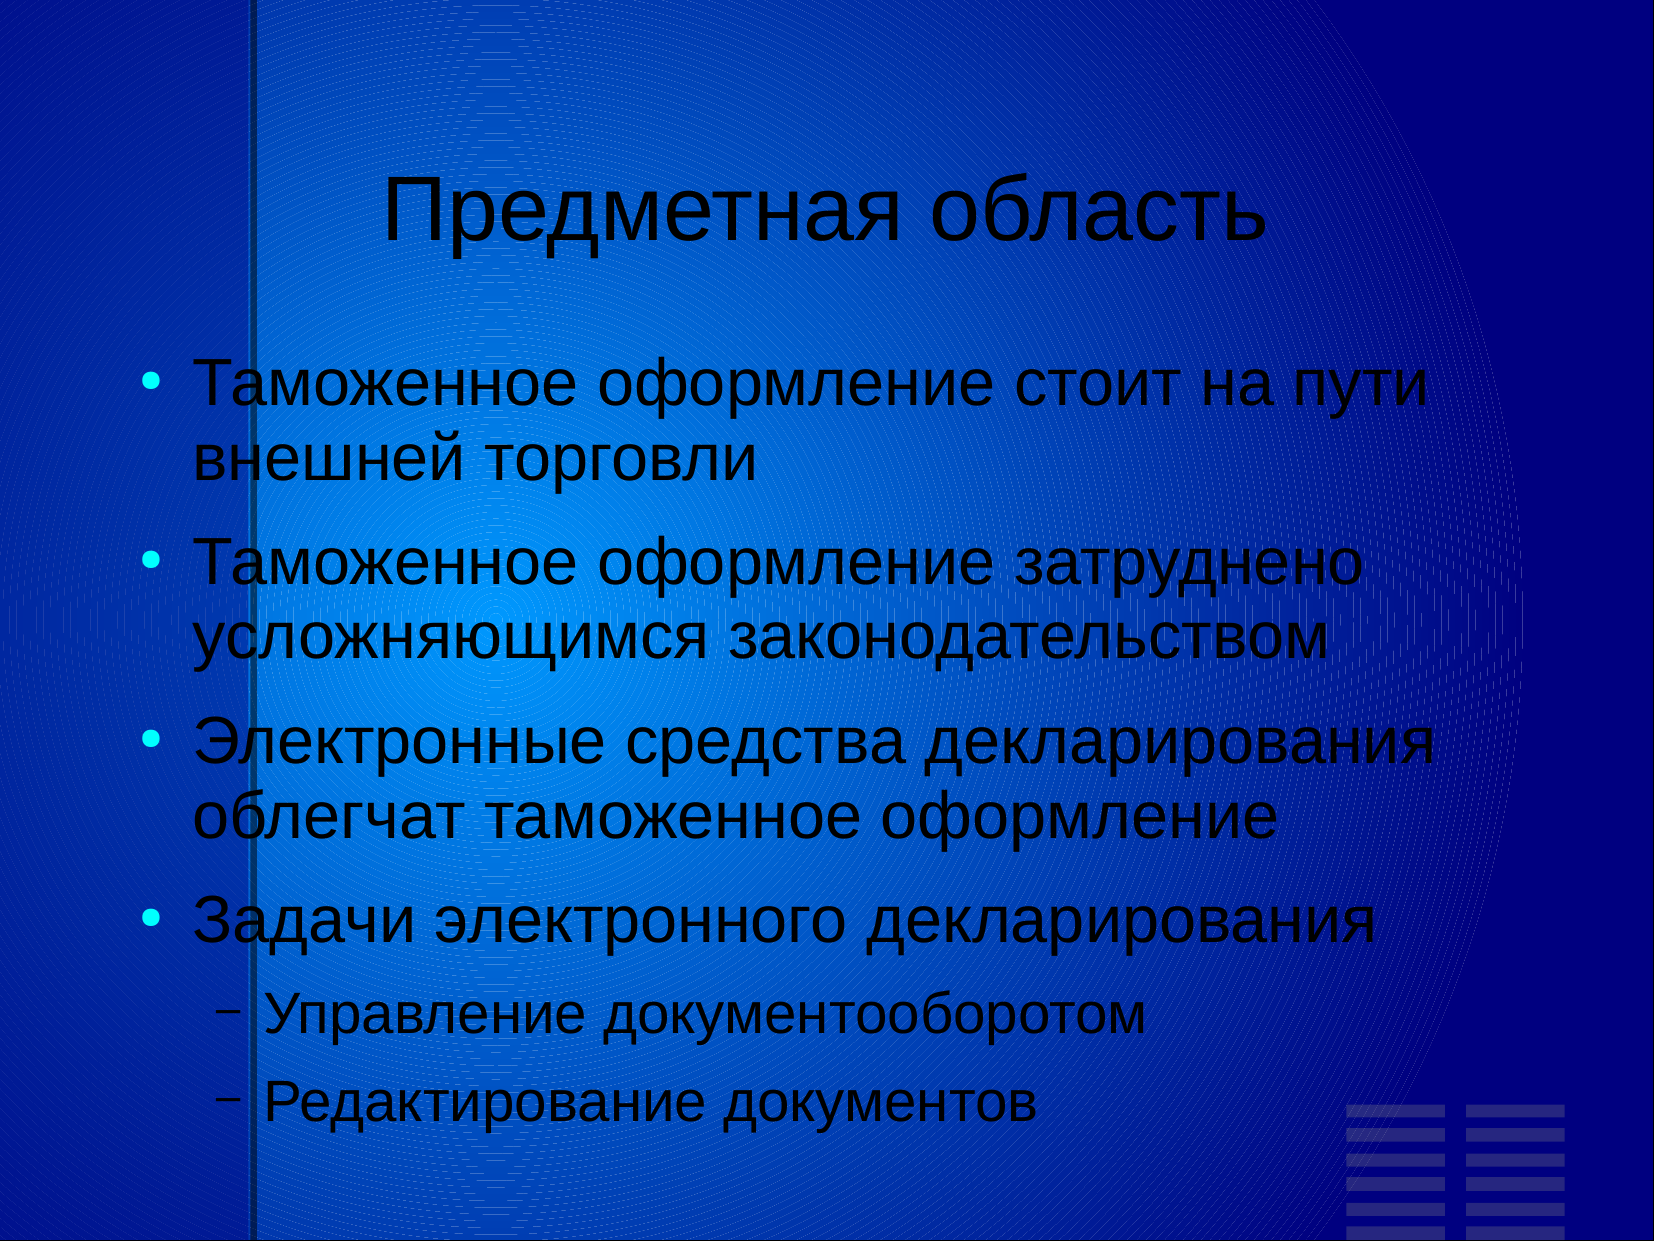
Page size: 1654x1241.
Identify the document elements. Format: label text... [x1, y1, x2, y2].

list Таможенное оформление стоит на пути внешней торговли Таможенное оформление затруднено усложняющимся законодательством Электронные средства декларирования облегчат таможенное оформление Задачи электронного декларирования Управление документооборотом Редактирование документов [121, 344, 1534, 1149]
title Предметная область [119, 104, 1533, 313]
